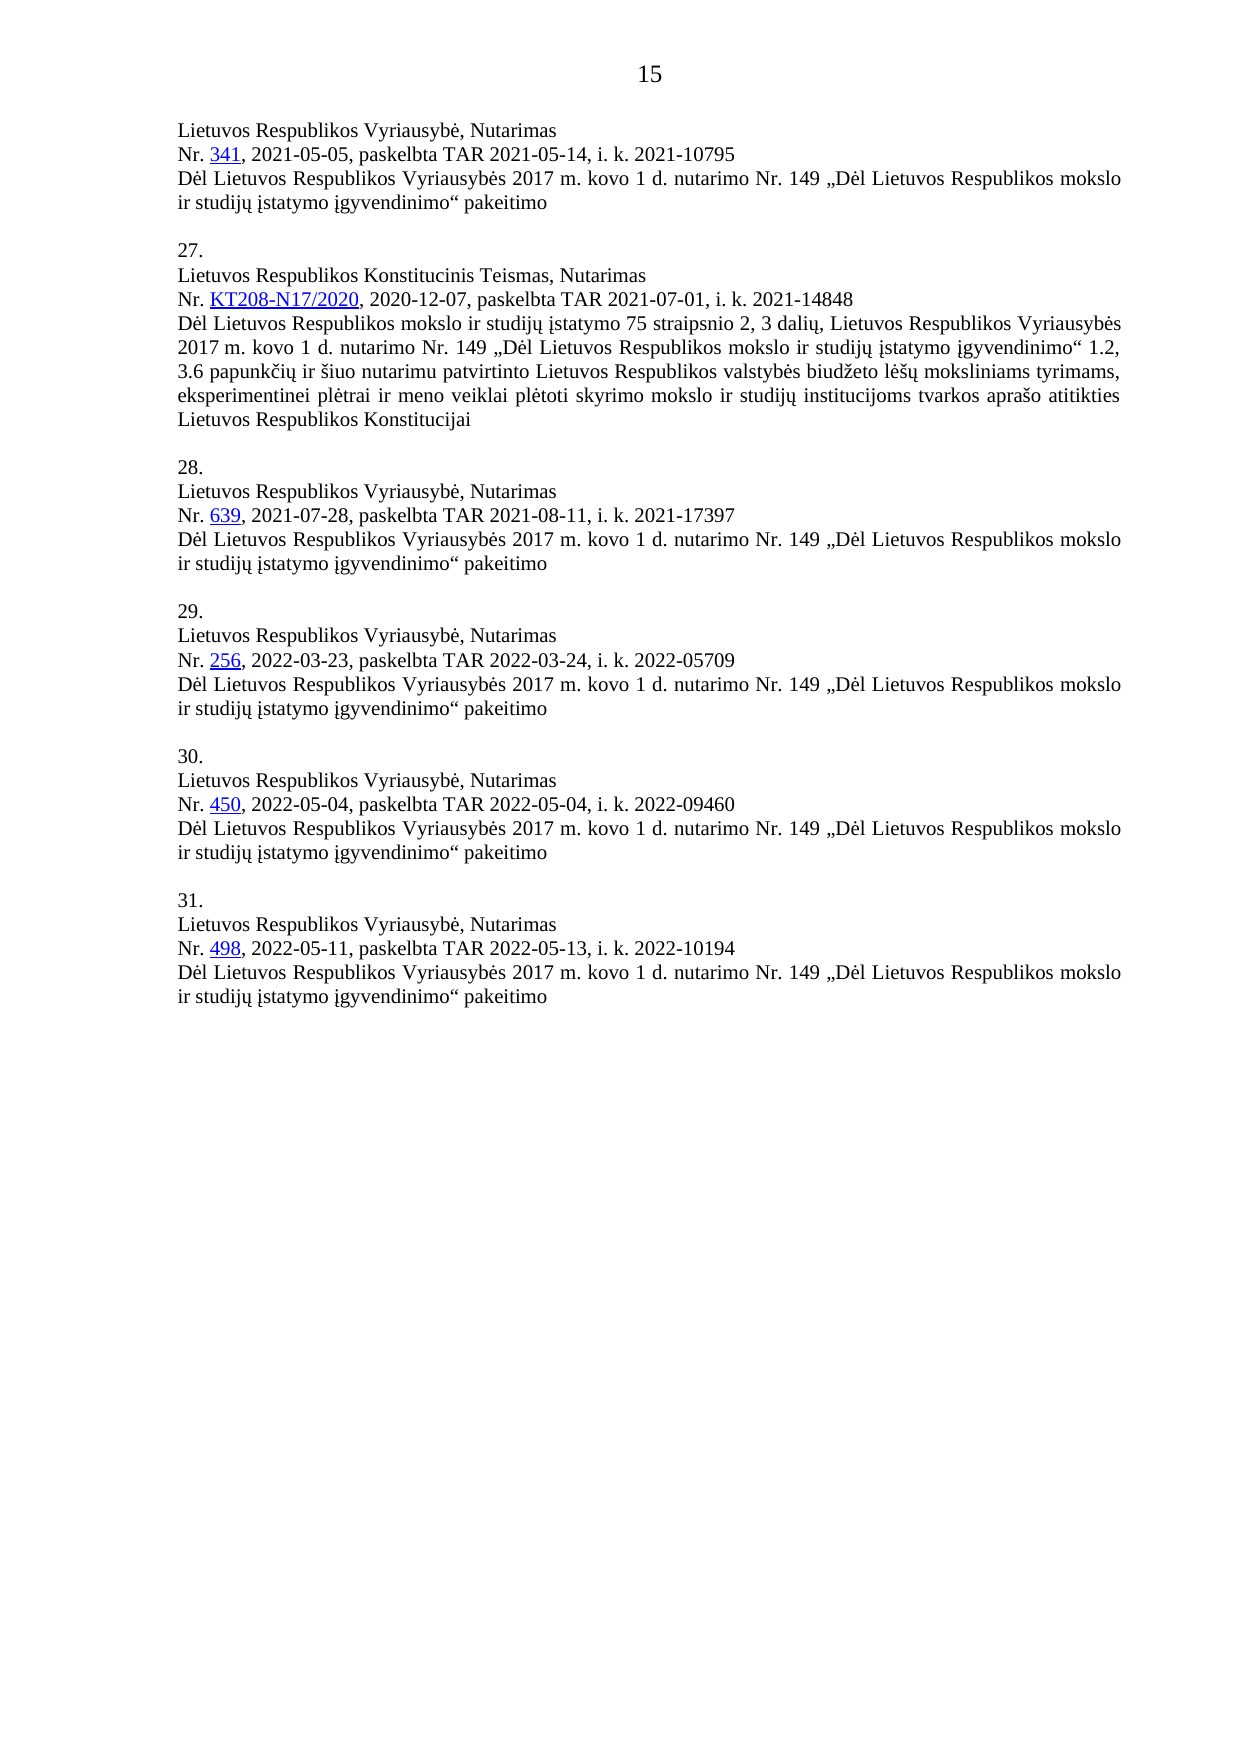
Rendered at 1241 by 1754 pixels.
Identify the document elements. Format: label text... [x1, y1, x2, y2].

text Dėl Lietuvos Respublikos mokslo ir studijų įstatymo 75 straipsnio 2, 3 dalių, Lietuvos Respublikos Vyriausybės 2017 m. kovo 1 d. nutarimo Nr. 149 „Dėl Lietuvos Respublikos mokslo ir studijų įstatymo įgyvendinimo“ 1.2, 3.6 papunkčių ir šiuo nutarimu patvirtinto Lietuvos Respublikos valstybės biudžeto lėšų moksliniams tyrimams, eksperimentinei plėtrai ir meno veiklai plėtoti skyrimo mokslo ir studijų institucijoms tvarkos aprašo atitikties Lietuvos Respublikos Konstitucijai [177, 311, 1122, 431]
text Nr. 498, 2022-05-11, paskelbta TAR 2022-05-13, i. k. 2022-10194 [177, 936, 1122, 960]
text Nr. 450, 2022-05-04, paskelbta TAR 2022-05-04, i. k. 2022-09460 [177, 792, 1122, 816]
text Nr. 256, 2022-03-23, paskelbta TAR 2022-03-24, i. k. 2022-05709 [177, 647, 1122, 672]
text Nr. KT208-N17/2020, 2020-12-07, paskelbta TAR 2021-07-01, i. k. 2021-14848 [177, 287, 1122, 311]
text Dėl Lietuvos Respublikos Vyriausybės 2017 m. kovo 1 d. nutarimo Nr. 149 „Dėl Lietuvos Respublikos mokslo ir studijų įstatymo įgyvendinimo“ pakeitimo [177, 960, 1122, 1008]
text 28. [177, 455, 1122, 479]
text 30. [177, 744, 1122, 768]
text Lietuvos Respublikos Vyriausybė, Nutarimas [177, 118, 1122, 142]
text 27. [177, 238, 1122, 262]
text Lietuvos Respublikos Konstitucinis Teismas, Nutarimas [177, 262, 1122, 287]
text Lietuvos Respublikos Vyriausybė, Nutarimas [177, 768, 1122, 792]
text Dėl Lietuvos Respublikos Vyriausybės 2017 m. kovo 1 d. nutarimo Nr. 149 „Dėl Lietuvos Respublikos mokslo ir studijų įstatymo įgyvendinimo“ pakeitimo [177, 166, 1122, 214]
text 31. [177, 888, 1122, 912]
text 29. [177, 599, 1122, 623]
text Lietuvos Respublikos Vyriausybė, Nutarimas [177, 623, 1122, 647]
text Dėl Lietuvos Respublikos Vyriausybės 2017 m. kovo 1 d. nutarimo Nr. 149 „Dėl Lietuvos Respublikos mokslo ir studijų įstatymo įgyvendinimo“ pakeitimo [177, 527, 1122, 575]
text Nr. 341, 2021-05-05, paskelbta TAR 2021-05-14, i. k. 2021-10795 [177, 142, 1122, 166]
text Dėl Lietuvos Respublikos Vyriausybės 2017 m. kovo 1 d. nutarimo Nr. 149 „Dėl Lietuvos Respublikos mokslo ir studijų įstatymo įgyvendinimo“ pakeitimo [177, 672, 1122, 720]
text Dėl Lietuvos Respublikos Vyriausybės 2017 m. kovo 1 d. nutarimo Nr. 149 „Dėl Lietuvos Respublikos mokslo ir studijų įstatymo įgyvendinimo“ pakeitimo [177, 816, 1122, 864]
text Nr. 639, 2021-07-28, paskelbta TAR 2021-08-11, i. k. 2021-17397 [177, 503, 1122, 527]
text Lietuvos Respublikos Vyriausybė, Nutarimas [177, 912, 1122, 936]
text Lietuvos Respublikos Vyriausybė, Nutarimas [177, 479, 1122, 503]
